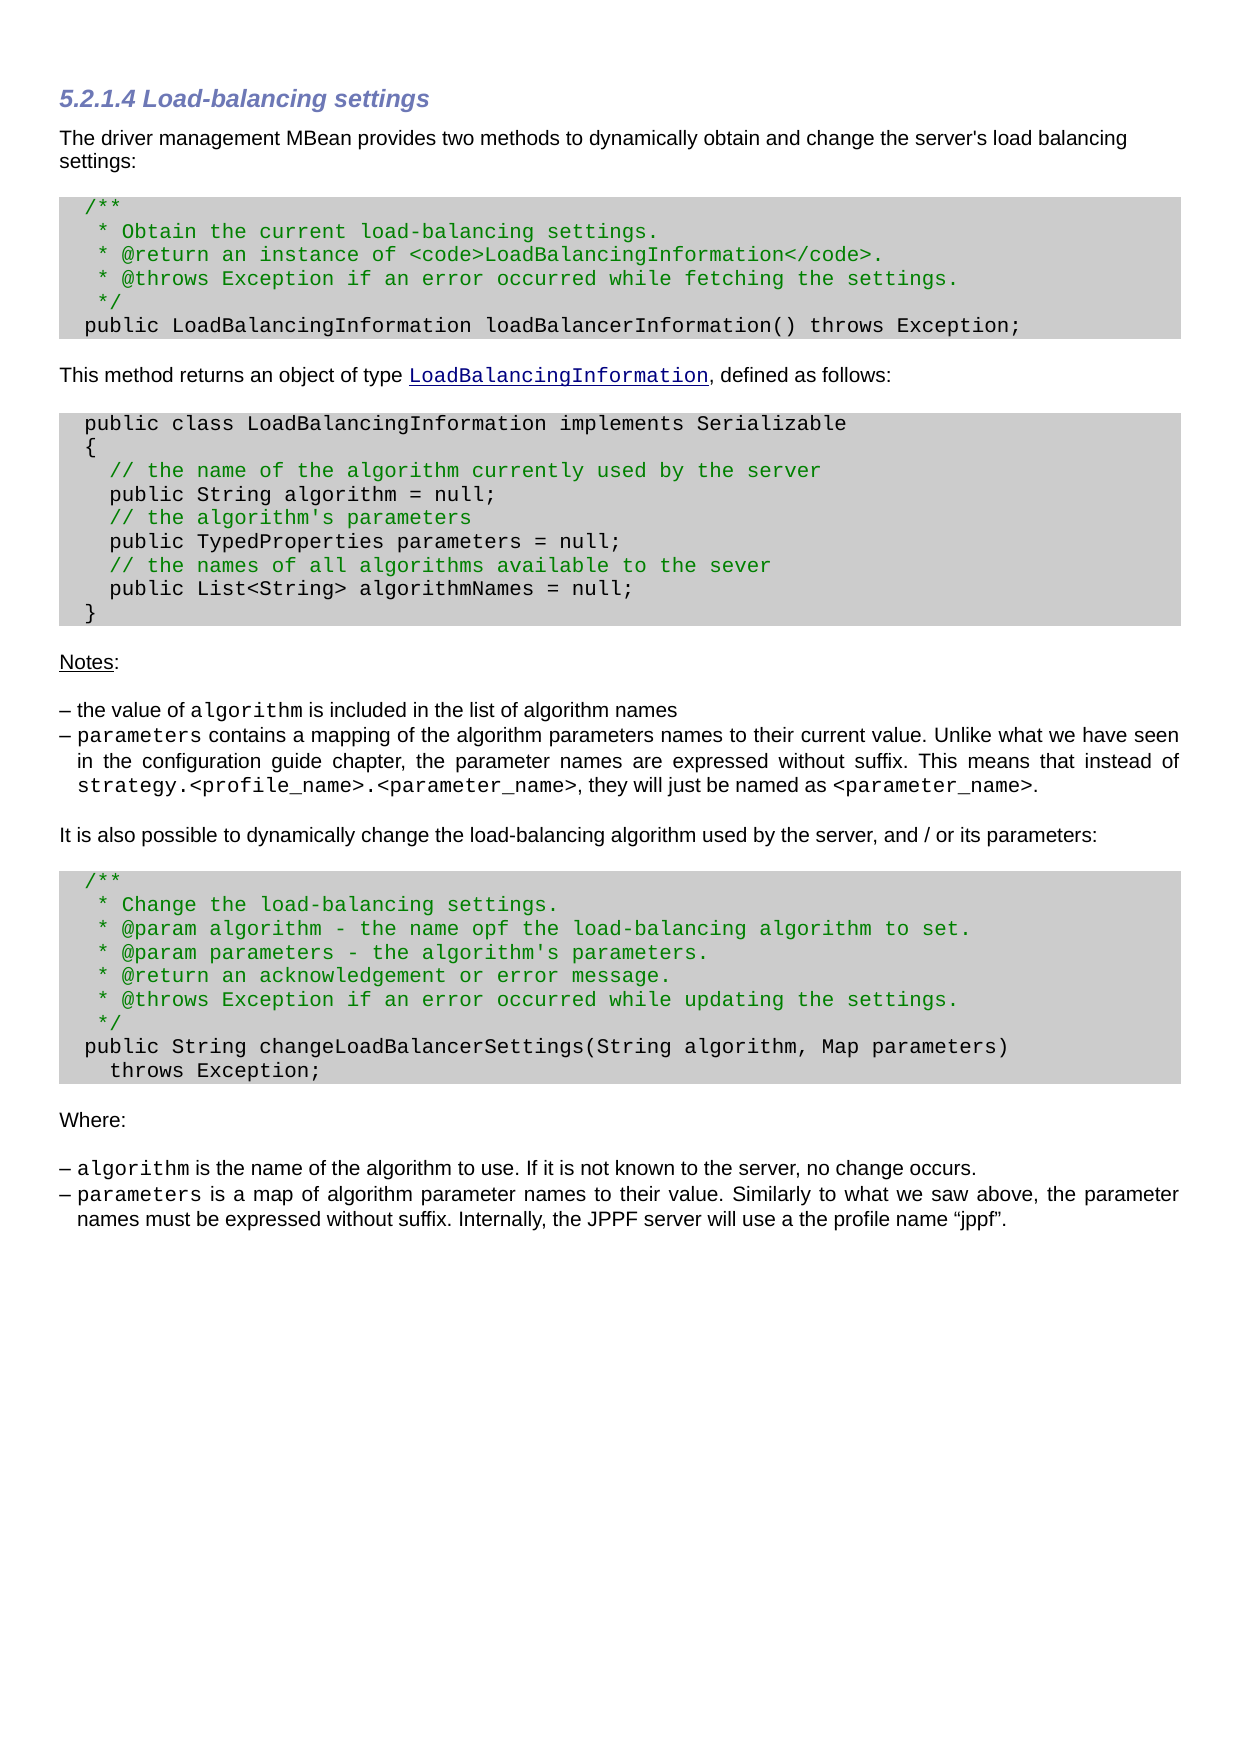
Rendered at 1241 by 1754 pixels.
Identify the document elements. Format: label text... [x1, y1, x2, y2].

text Notes: [59, 649, 1181, 673]
text // the name of the algorithm currently used by the server [59, 460, 1181, 484]
text It is also possible to dynamically change the load-balancing algorithm used by the server, and / or its parameters: [59, 823, 1181, 847]
text public LoadBalancingInformation loadBalancerInformation() throws Exception; [59, 315, 1181, 339]
subtitle Load-balancing settings [59, 84, 1181, 113]
text public String algorithm = null; [59, 484, 1181, 507]
text * Obtain the current load-balancing settings. [59, 221, 1181, 244]
text * @return an acknowledgement or error message. [59, 965, 1181, 989]
text * @param parameters - the algorithm's parameters. [59, 942, 1181, 965]
list the value of algorithm is included in the list of algorithm names [59, 697, 1181, 723]
text * @throws Exception if an error occurred while fetching the settings. [59, 268, 1181, 292]
text The driver management MBean provides two methods to dynamically obtain and change the server's load balancing settings: [59, 125, 1181, 173]
list parameters contains a mapping of the algorithm parameters names to their current value. Unlike what we have seen in the configuration guide chapter, the parameter names are expressed without suffix. This means that instead of strategy.<profile_name>.<parameter_name>, they will just be named as <parameter_name>. [59, 723, 1181, 799]
text public String changeLoadBalancerSettings(String algorithm, Map parameters) [59, 1036, 1181, 1060]
text * @return an instance of <code>LoadBalancingInformation</code>. [59, 244, 1181, 268]
text Where: [59, 1108, 1181, 1132]
text * Change the load-balancing settings. [59, 894, 1181, 918]
text * @throws Exception if an error occurred while updating the settings. [59, 989, 1181, 1013]
text } [59, 602, 1181, 626]
text { [59, 436, 1181, 460]
text // the algorithm's parameters [59, 507, 1181, 531]
list parameters is a map of algorithm parameter names to their value. Similarly to what we saw above, the parameter names must be expressed without suffix. Internally, the JPPF server will use a the profile name “jppf”. [59, 1181, 1181, 1231]
text public List<String> algorithmNames = null; [59, 578, 1181, 602]
text // the names of all algorithms available to the sever [59, 555, 1181, 578]
text public class LoadBalancingInformation implements Serializable [59, 413, 1181, 436]
text This method returns an object of type LoadBalancingInformation, defined as follows: [59, 363, 1181, 389]
text throws Exception; [59, 1060, 1181, 1084]
text */ [59, 1013, 1181, 1036]
list algorithm is the name of the algorithm to use. If it is not known to the server, no change occurs. [59, 1156, 1181, 1181]
text /** [59, 871, 1181, 894]
text */ [59, 292, 1181, 315]
text public TypedProperties parameters = null; [59, 531, 1181, 555]
text * @param algorithm - the name opf the load-balancing algorithm to set. [59, 918, 1181, 942]
text /** [59, 197, 1181, 221]
